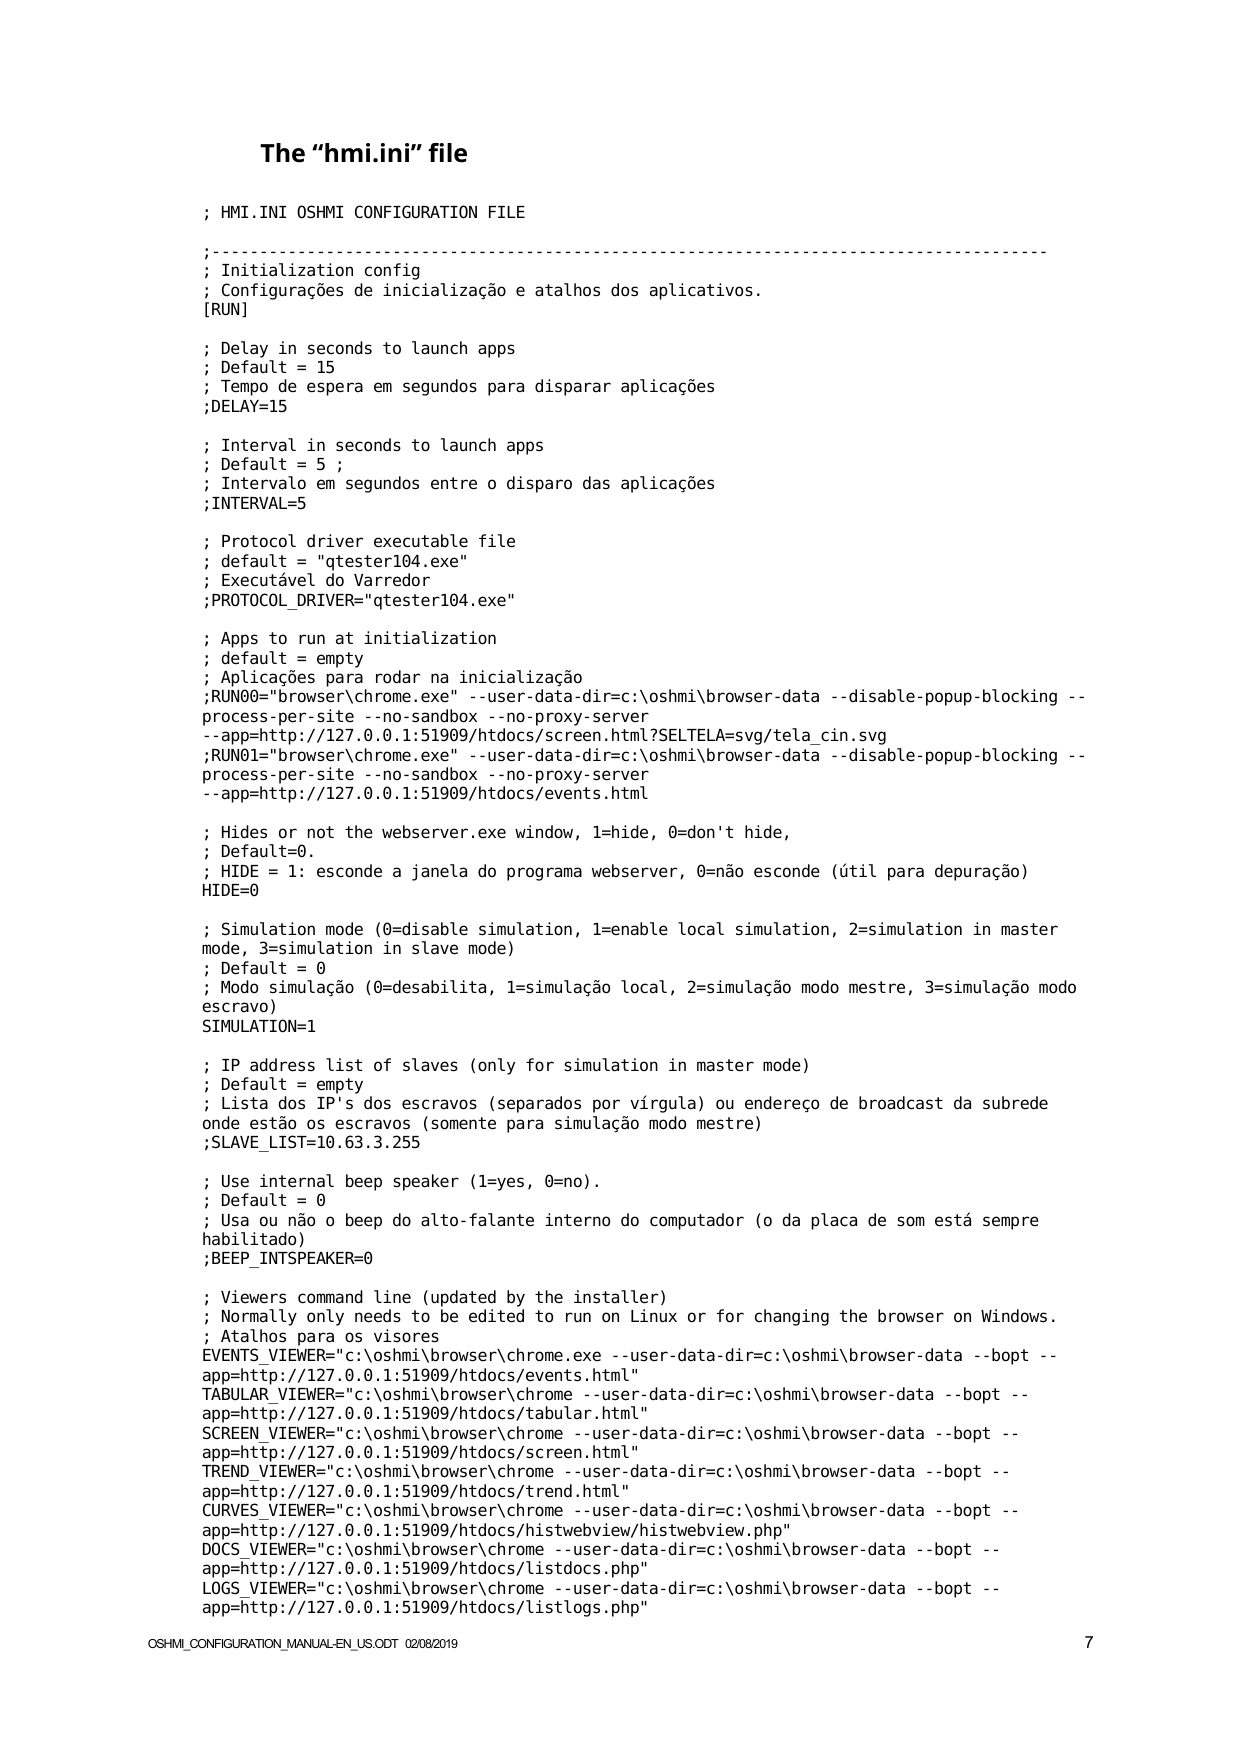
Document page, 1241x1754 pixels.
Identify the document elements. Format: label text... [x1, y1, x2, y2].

text ; Hides or not the webserver.exe window, 1=hide, 0=don't hide, [202, 823, 1093, 842]
text ;---------------------------------------------------------------------------------------- [202, 242, 1093, 261]
text ;PROTOCOL_DRIVER="qtester104.exe" [202, 590, 1093, 610]
text ; Viewers command line (updated by the installer) [202, 1288, 1093, 1307]
text ; default = empty [202, 648, 1093, 668]
text ; Default = 15 [202, 358, 1093, 377]
text ;SLAVE_LIST=10.63.3.255 [202, 1133, 1093, 1152]
text [RUN] [202, 300, 1093, 319]
text ; IP address list of slaves (only for simulation in master mode) [202, 1055, 1093, 1075]
text ; Normally only needs to be edited to run on Linux or for changing the browser on Windows. [202, 1307, 1093, 1327]
text ; Lista dos IP's dos escravos (separados por vírgula) ou endereço de broadcast da subrede onde estão os escravos (somente para simulação modo mestre) [202, 1094, 1093, 1133]
text ; Configurações de inicialização e atalhos dos aplicativos. [202, 280, 1093, 300]
text ; Initialization config [202, 261, 1093, 280]
text HIDE=0 [202, 881, 1093, 900]
text ; Default = 0 [202, 1191, 1093, 1210]
text ; Apps to run at initialization [202, 629, 1093, 648]
text ; default = "qtester104.exe" [202, 552, 1093, 571]
text ; Default = empty [202, 1075, 1093, 1094]
text ; Intervalo em segundos entre o disparo das aplicações [202, 474, 1093, 493]
subtitle The “hmi.ini” file [260, 136, 1093, 170]
text ;DELAY=15 [202, 397, 1093, 416]
text ; Default = 5 ; [202, 455, 1093, 474]
text ; Modo simulação (0=desabilita, 1=simulação local, 2=simulação modo mestre, 3=simulação modo escravo) [202, 978, 1093, 1017]
text ; Delay in seconds to launch apps [202, 338, 1093, 358]
text LOGS_VIEWER="c:\oshmi\browser\chrome --user-data-dir=c:\oshmi\browser-data --bopt --app=http://127.0.0.1:51909/htdocs/listlogs.php" [202, 1578, 1093, 1617]
text ;RUN01="browser\chrome.exe" --user-data-dir=c:\oshmi\browser-data --disable-popup-blocking --process-per-site --no-sandbox --no-proxy-server --app=http://127.0.0.1:51909/htdocs/events.html [202, 745, 1093, 803]
text ; Default = 0 [202, 958, 1093, 978]
text ; Tempo de espera em segundos para disparar aplicações [202, 377, 1093, 397]
text ;BEEP_INTSPEAKER=0 [202, 1249, 1093, 1268]
text ; Usa ou não o beep do alto-falante interno do computador (o da placa de som está sempre habilitado) [202, 1210, 1093, 1249]
text ; Default=0. [202, 842, 1093, 862]
text ; HIDE = 1: esconde a janela do programa webserver, 0=não esconde (útil para depuração) [202, 862, 1093, 881]
text ; Protocol driver executable file [202, 532, 1093, 552]
text TABULAR_VIEWER="c:\oshmi\browser\chrome --user-data-dir=c:\oshmi\browser-data --bopt --app=http://127.0.0.1:51909/htdocs/tabular.html" [202, 1385, 1093, 1423]
text SIMULATION=1 [202, 1017, 1093, 1036]
text ;RUN00="browser\chrome.exe" --user-data-dir=c:\oshmi\browser-data --disable-popup-blocking --process-per-site --no-sandbox --no-proxy-server --app=http://127.0.0.1:51909/htdocs/screen.html?SELTELA=svg/tela_cin.svg [202, 687, 1093, 745]
text CURVES_VIEWER="c:\oshmi\browser\chrome --user-data-dir=c:\oshmi\browser-data --bopt --app=http://127.0.0.1:51909/htdocs/histwebview/histwebview.php" [202, 1501, 1093, 1540]
text ; Aplicações para rodar na inicialização [202, 668, 1093, 687]
text EVENTS_VIEWER="c:\oshmi\browser\chrome.exe --user-data-dir=c:\oshmi\browser-data --bopt --app=http://127.0.0.1:51909/htdocs/events.html" [202, 1346, 1093, 1385]
text TREND_VIEWER="c:\oshmi\browser\chrome --user-data-dir=c:\oshmi\browser-data --bopt --app=http://127.0.0.1:51909/htdocs/trend.html" [202, 1462, 1093, 1501]
text ; Simulation mode (0=disable simulation, 1=enable local simulation, 2=simulation in master mode, 3=simulation in slave mode) [202, 920, 1093, 958]
text ; Use internal beep speaker (1=yes, 0=no). [202, 1172, 1093, 1191]
text DOCS_VIEWER="c:\oshmi\browser\chrome --user-data-dir=c:\oshmi\browser-data --bopt --app=http://127.0.0.1:51909/htdocs/listdocs.php" [202, 1540, 1093, 1578]
text SCREEN_VIEWER="c:\oshmi\browser\chrome --user-data-dir=c:\oshmi\browser-data --bopt --app=http://127.0.0.1:51909/htdocs/screen.html" [202, 1423, 1093, 1462]
text ; Executável do Varredor [202, 571, 1093, 590]
text ; HMI.INI OSHMI CONFIGURATION FILE [202, 203, 1093, 222]
text ;INTERVAL=5 [202, 493, 1093, 513]
text ; Interval in seconds to launch apps [202, 435, 1093, 455]
text ; Atalhos para os visores [202, 1327, 1093, 1346]
